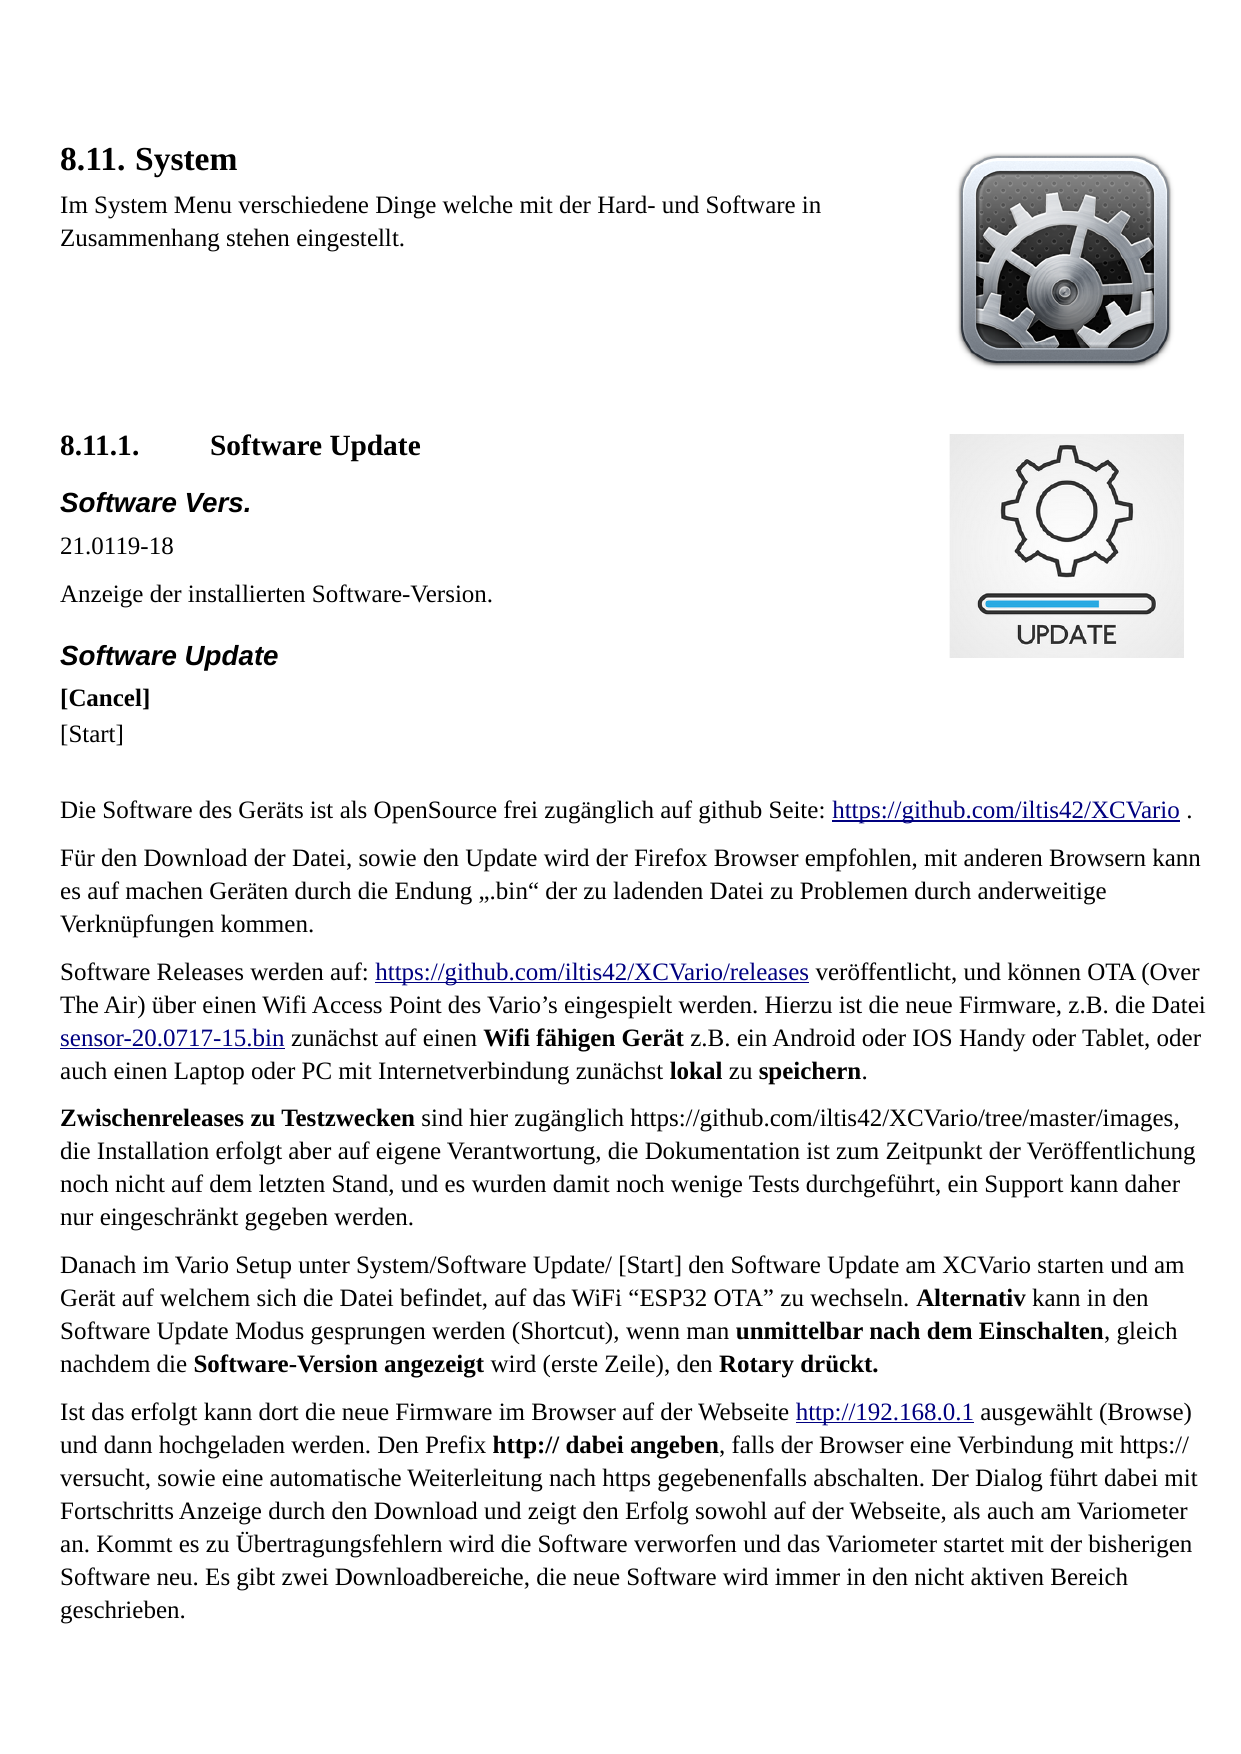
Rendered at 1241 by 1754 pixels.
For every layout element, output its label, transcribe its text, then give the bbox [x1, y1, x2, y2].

text Im System Menu verschiedene Dinge welche mit der Hard- und Software in Zusammenhang stehen eingestellt. [60, 190, 946, 252]
text [Start] [60, 719, 1207, 748]
subtitle Software Vers. [60, 487, 949, 519]
text Zwischenreleases zu Testzwecken sind hier zugänglich https://github.com/iltis42/XCVario/tree/master/images, die Installation erfolgt aber auf eigene Verantwortung, die Dokumentation ist zum Zeitpunkt der Veröffentlichung noch nicht auf dem letzten Stand, und es wurden damit noch wenige Tests durchgeführt, ein Support kann daher nur eingeschränkt gegeben werden. [60, 1103, 1207, 1231]
subtitle Software Update [60, 639, 1207, 671]
subtitle System [60, 139, 1207, 178]
text Die Software des Geräts ist als OpenSource frei zugänglich auf github Seite: https://github.com/iltis42/XCVario . [60, 795, 1207, 824]
text Software Releases werden auf: https://github.com/iltis42/XCVario/releases veröffentlicht, und können OTA (Over The Air) über einen Wifi Access Point des Vario’s eingespielt werden. Hierzu ist die neue Firmware, z.B. die Datei sensor-20.0717-15.bin zunächst auf einen Wifi fähigen Gerät z.B. ein Android oder IOS Handy oder Tablet, oder auch einen Laptop oder PC mit Internetverbindung zunächst lokal zu speichern. [60, 957, 1207, 1084]
picture [949, 434, 1184, 658]
text [Cancel] [60, 683, 1207, 712]
text [1184, 531, 1207, 560]
subtitle Software Update [60, 428, 1207, 462]
text Ist das erfolgt kann dort die neue Firmware im Browser auf der Webseite http://192.168.0.1 ausgewählt (Browse) und dann hochgeladen werden. Den Prefix http:// dabei angeben, falls der Browser eine Verbindung mit https:// versucht, sowie eine automatische Weiterleitung nach https gegebenenfalls abschalten. Der Dialog führt dabei mit Fortschritts Anzeige durch den Download und zeigt den Erfolg sowohl auf der Webseite, als auch am Variometer an. Kommt es zu Übertragungsfehlern wird die Software verworfen und das Variometer startet mit der bisherigen Software neu. Es gibt zwei Downloadbereiche, die neue Software wird immer in den nicht aktiven Bereich geschrieben. [60, 1397, 1207, 1623]
subtitle [1184, 487, 1207, 519]
text Anzeige der installierten Software-Version. [60, 579, 949, 608]
text Für den Download der Datei, sowie den Update wird der Firefox Browser empfohlen, mit anderen Browsern kann es auf machen Geräten durch die Endung „.bin“ der zu ladenden Datei zu Problemen durch anderweitige Verknüpfungen kommen. [60, 843, 1207, 938]
text Danach im Vario Setup unter System/Software Update/ [Start] den Software Update am XCVario starten und am Gerät auf welchem sich die Datei befindet, auf das WiFi “ESP32 OTA” zu wechseln. Alternativ kann in den Software Update Modus gesprungen werden (Shortcut), wenn man unmittelbar nach dem Einschalten, gleich nachdem die Software-Version angezeigt wird (erste Zeile), den Rotary drückt. [60, 1250, 1207, 1378]
picture [946, 141, 1183, 377]
text 21.0119-18 [60, 531, 949, 560]
